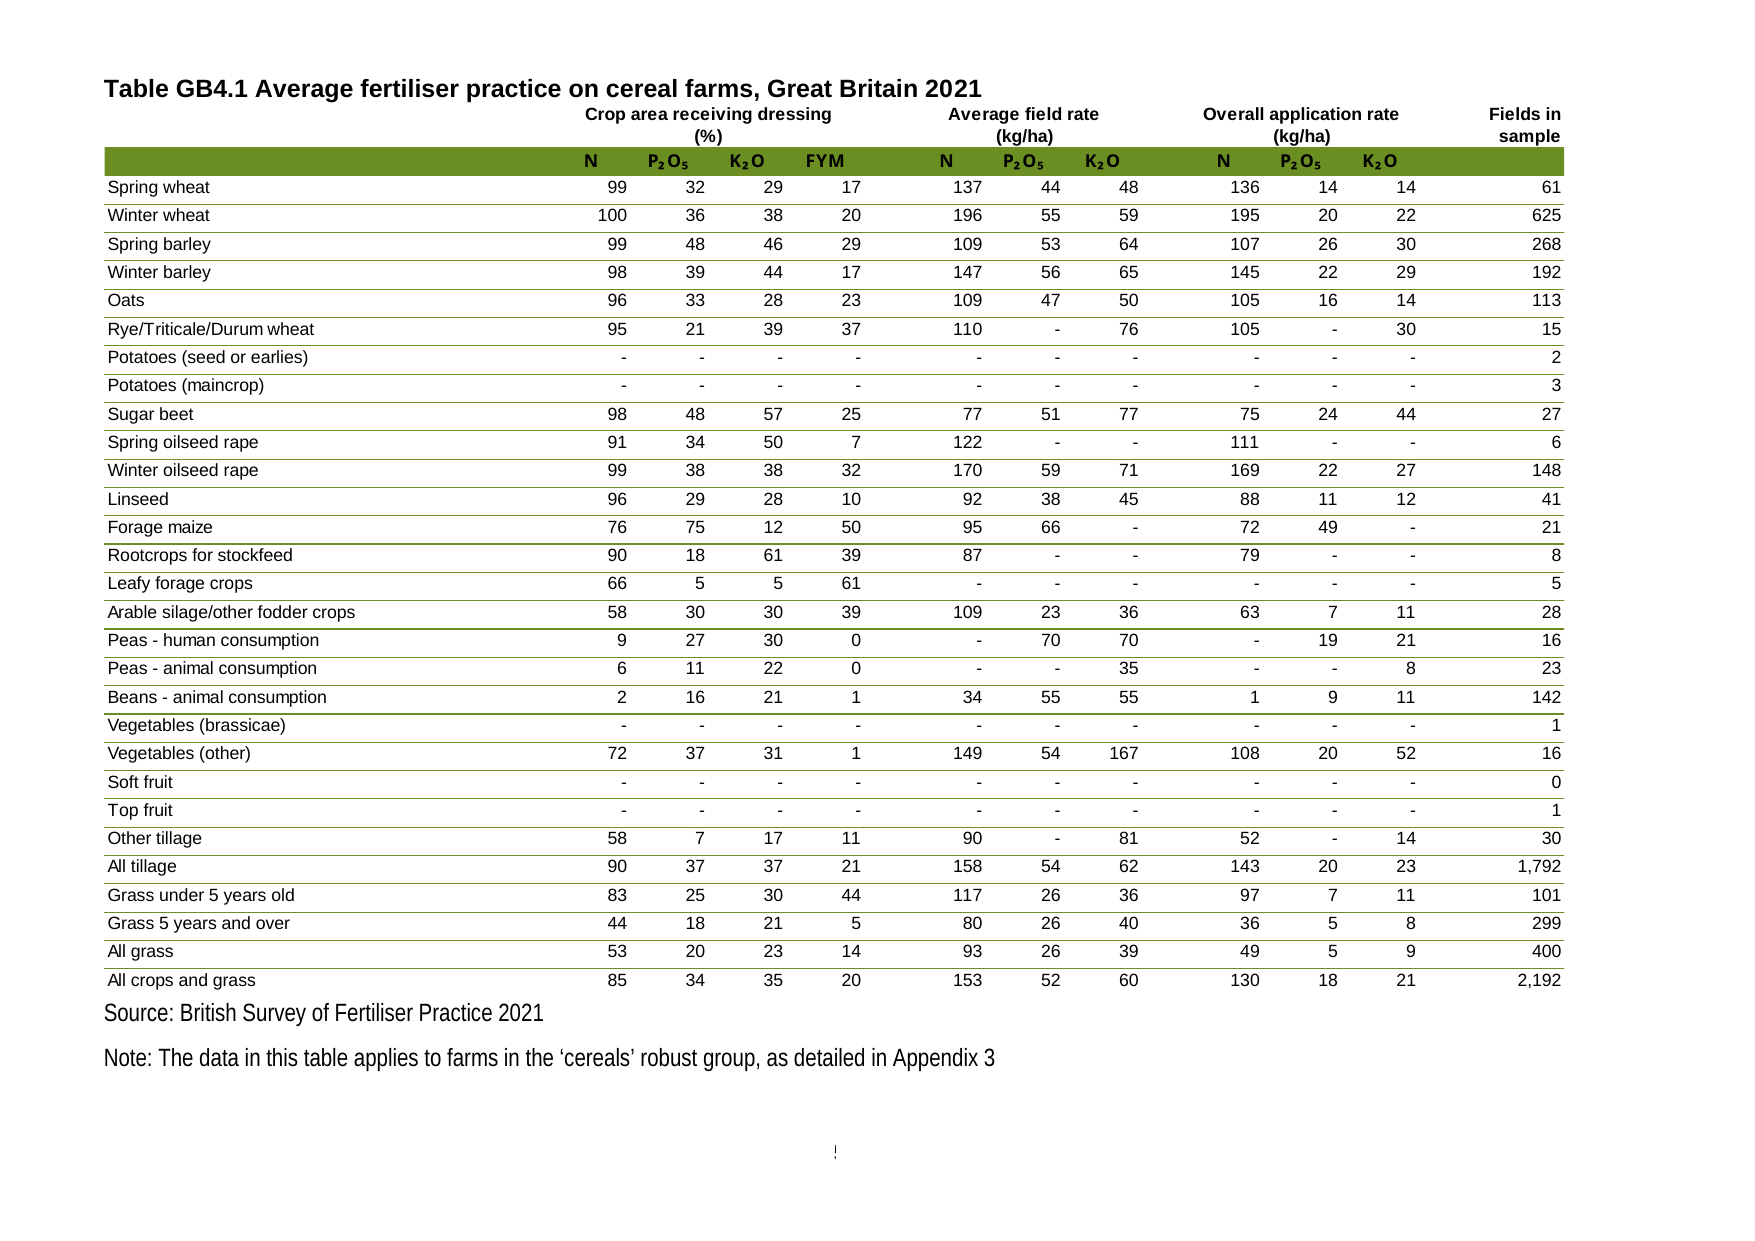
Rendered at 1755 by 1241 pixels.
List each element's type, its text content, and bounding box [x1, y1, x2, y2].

text Source: British Survey of Fertiliser Practice 2021 [103, 998, 1565, 1026]
text Note: The data in this table applies to farms in the ‘cereals’ robust group, as detailed in Appendix 3 [103, 1043, 1565, 1072]
subtitle Table GB4.1 Average fertiliser practice on cereal farms, Great Britain 2021 [103, 73, 1565, 102]
